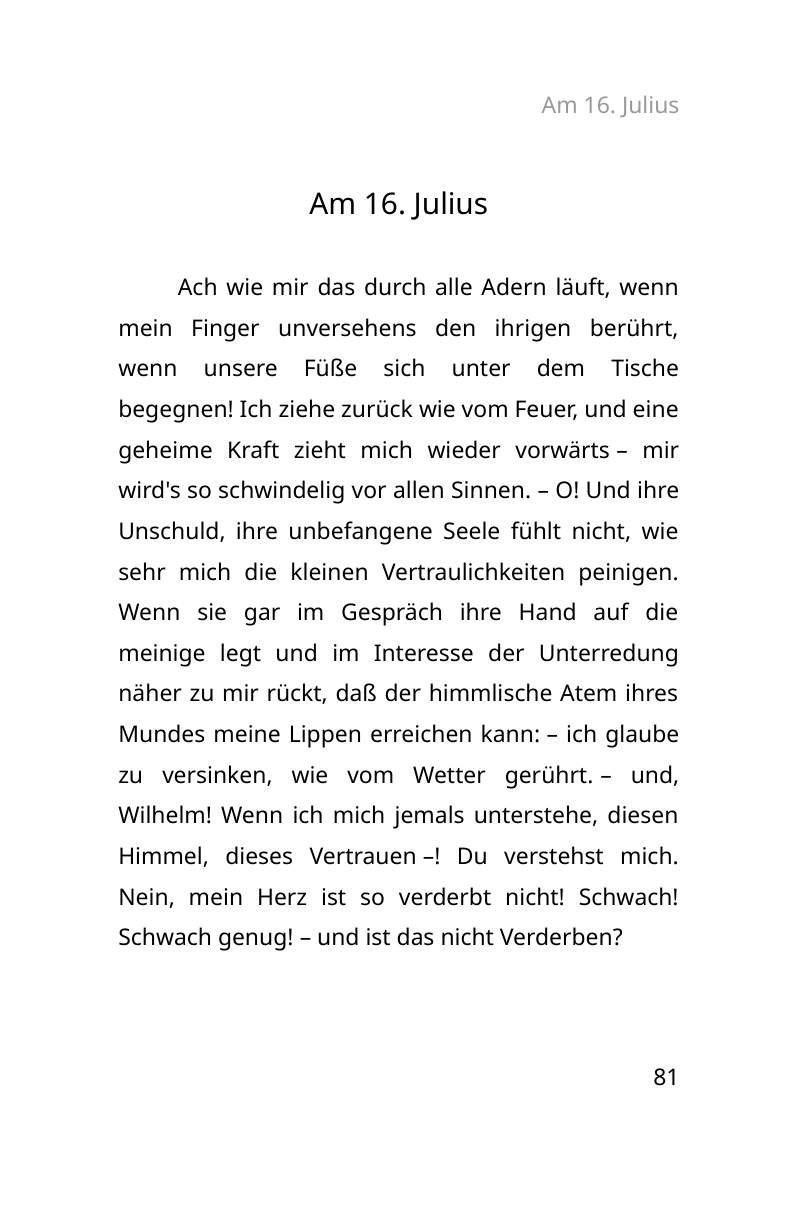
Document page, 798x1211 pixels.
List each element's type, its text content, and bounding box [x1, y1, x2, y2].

subtitle Am 16. Julius [118, 149, 679, 223]
text Ach wie mir das durch alle Adern läuft, wenn mein Finger unversehens den ihrigen berührt, wenn unsere Füße sich unter dem Tische begegnen! Ich ziehe zurück wie vom Feuer, und eine geheime Kraft zieht mich wieder vorwärts – mir wird's so schwindelig vor allen Sinnen. – O! Und ihre Unschuld, ihre unbefangene Seele fühlt nicht, wie sehr mich die kleinen Vertraulichkeiten peinigen. Wenn sie gar im Gespräch ihre Hand auf die meinige legt und im Interesse der Unterredung näher zu mir rückt, daß der himmlische Atem ihres Mundes meine Lippen erreichen kann: – ich glaube zu versinken, wie vom Wetter gerührt. – und, Wilhelm! Wenn ich mich jemals unterstehe, diesen Himmel, dieses Vertrauen –! Du verstehst mich. Nein, mein Herz ist so verderbt nicht! Schwach! Schwach genug! – und ist das nicht Verderben? [118, 247, 679, 952]
